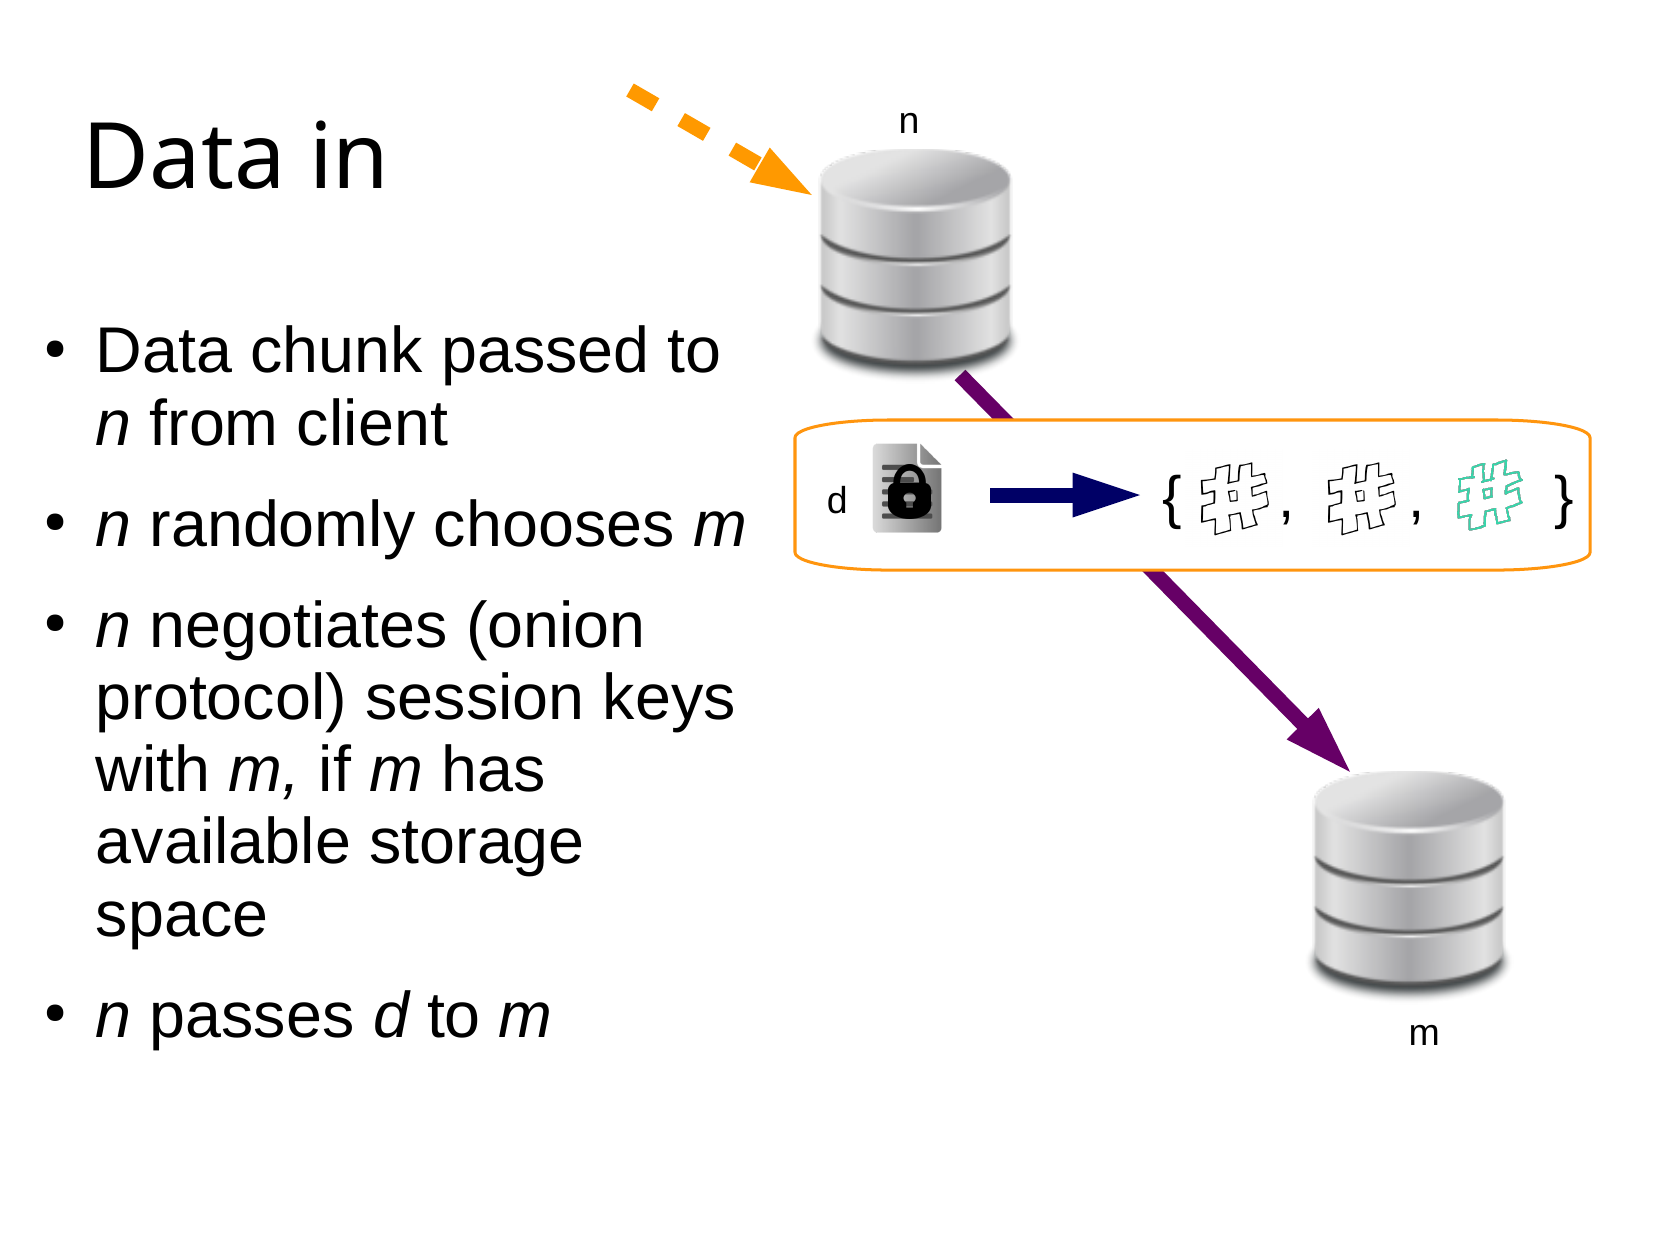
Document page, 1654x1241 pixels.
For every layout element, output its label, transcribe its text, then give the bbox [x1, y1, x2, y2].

picture [1443, 449, 1534, 541]
text_box n [876, 84, 942, 157]
title Data in [82, 49, 1571, 257]
picture [853, 434, 961, 542]
text_box d [804, 465, 871, 537]
text_box { , , } [1283, 450, 1312, 545]
picture [1185, 449, 1283, 547]
text_box [795, 420, 1591, 571]
picture [1305, 771, 1514, 1006]
text_box { , , } [1140, 450, 1185, 545]
text_box { , , } [1411, 450, 1598, 545]
list Data chunk passed to n from client n randomly chooses m n negotiates (onion protocol) session keys with m, if m has available storage space n passes d to m [26, 213, 754, 1064]
picture [1312, 449, 1411, 547]
text_box m [1386, 996, 1463, 1069]
picture [811, 149, 1021, 384]
